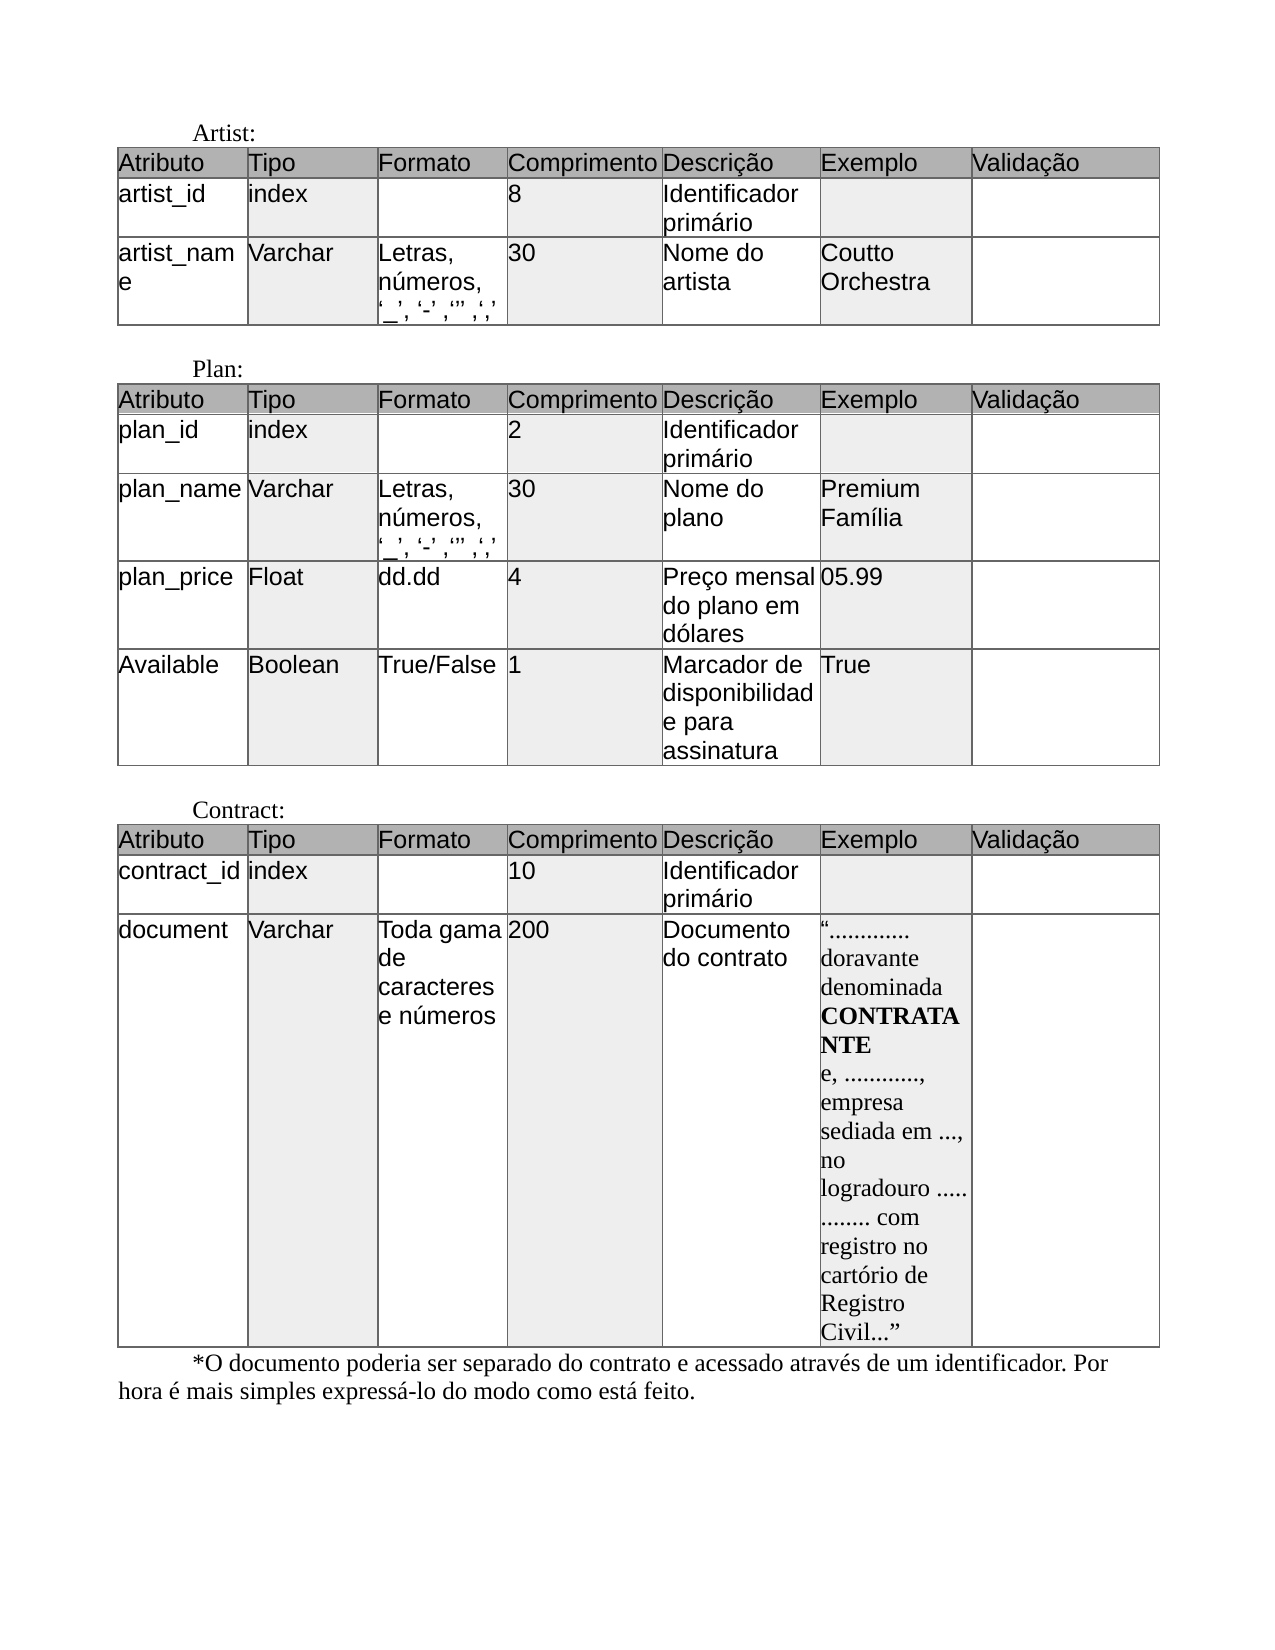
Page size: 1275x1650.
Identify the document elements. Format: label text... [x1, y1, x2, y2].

table_header Validação [973, 148, 1159, 177]
table_cell True [821, 650, 971, 765]
text Artist: [118, 118, 1157, 147]
table_header Atributo [119, 385, 247, 413]
table_cell Identificador primário [663, 179, 820, 236]
table_header Validação [973, 825, 1159, 854]
table_cell Preço mensal do plano em dólares [663, 562, 820, 648]
table_cell Varchar [249, 915, 377, 1346]
table_cell [379, 415, 507, 472]
table_header Exemplo [821, 148, 971, 177]
text *O documento poderia ser separado do contrato e acessado através de um identificador. Por hora é mais simples expressá-lo do modo como está feito. [118, 1348, 1157, 1405]
table_cell True/False [379, 650, 507, 765]
table_cell [973, 179, 1159, 236]
table_header Tipo [249, 825, 377, 854]
table_cell index [249, 179, 377, 236]
table_cell [973, 915, 1159, 1346]
table_cell [973, 562, 1159, 648]
table_cell Marcador de disponibilidade para assinatura [663, 650, 820, 765]
table_cell Coutto Orchestra [821, 238, 971, 324]
table_cell 30 [508, 474, 662, 560]
table_header Validação [973, 385, 1159, 413]
table_cell contract_id [119, 856, 247, 913]
table_cell Toda gama de caracteres e números [379, 915, 507, 1346]
table_cell [973, 474, 1159, 560]
table_cell document [119, 915, 247, 1346]
table_cell plan_name [119, 474, 247, 560]
table_cell index [249, 856, 377, 913]
table_header Tipo [249, 148, 377, 177]
table_header Comprimento [508, 148, 662, 177]
table_header Comprimento [508, 825, 662, 854]
table_cell Letras, números, ‘_’, ‘-’ ,‘’’ ,‘,’ [379, 474, 507, 560]
table_cell [821, 179, 971, 236]
table_cell [973, 415, 1159, 472]
table_cell plan_price [119, 562, 247, 648]
table_cell Identificador primário [663, 856, 820, 913]
table_cell Letras, números, ‘_’, ‘-’ ,‘’’ ,‘,’ [379, 238, 507, 324]
table_cell [379, 179, 507, 236]
table_cell [973, 238, 1159, 324]
table_cell 8 [508, 179, 662, 236]
table_cell 1 [508, 650, 662, 765]
table_cell 30 [508, 238, 662, 324]
text Contract: [118, 795, 1157, 824]
table_cell 4 [508, 562, 662, 648]
table_cell 2 [508, 415, 662, 472]
table_header Atributo [119, 825, 247, 854]
table_cell Identificador primário [663, 415, 820, 472]
table_cell Boolean [249, 650, 377, 765]
table_cell [821, 856, 971, 913]
table_header Descrição [663, 825, 820, 854]
table_cell Available [119, 650, 247, 765]
table_cell 10 [508, 856, 662, 913]
table_cell Float [249, 562, 377, 648]
table_cell Nome do plano [663, 474, 820, 560]
table_cell Varchar [249, 238, 377, 324]
table_cell 05.99 [821, 562, 971, 648]
table_cell index [249, 415, 377, 472]
table_cell dd.dd [379, 562, 507, 648]
text Plan: [118, 354, 1157, 383]
table_cell artist_name [119, 238, 247, 324]
table_cell artist_id [119, 179, 247, 236]
table_header Exemplo [821, 385, 971, 413]
table_cell [379, 856, 507, 913]
table_cell [821, 415, 971, 472]
table_cell plan_id [119, 415, 247, 472]
table_header Formato [379, 148, 507, 177]
table_header Descrição [663, 148, 820, 177]
table_cell Documento do contrato [663, 915, 820, 1346]
table_cell Varchar [249, 474, 377, 560]
table_header Tipo [249, 385, 377, 413]
table_cell Premium Família [821, 474, 971, 560]
table_header Atributo [119, 148, 247, 177]
table_cell 200 [508, 915, 662, 1346]
table_cell “............. doravante denominada CONTRATANTE e, ............, empresa sediada em ..., no logradouro ............. com registro no cartório de Registro Civil...” [821, 915, 971, 1346]
table_cell Nome do artista [663, 238, 820, 324]
table_header Formato [379, 385, 507, 413]
table_cell [973, 856, 1159, 913]
table_cell [973, 650, 1159, 765]
table_header Formato [379, 825, 507, 854]
table_header Descrição [663, 385, 820, 413]
table_header Exemplo [821, 825, 971, 854]
table_header Comprimento [508, 385, 662, 413]
